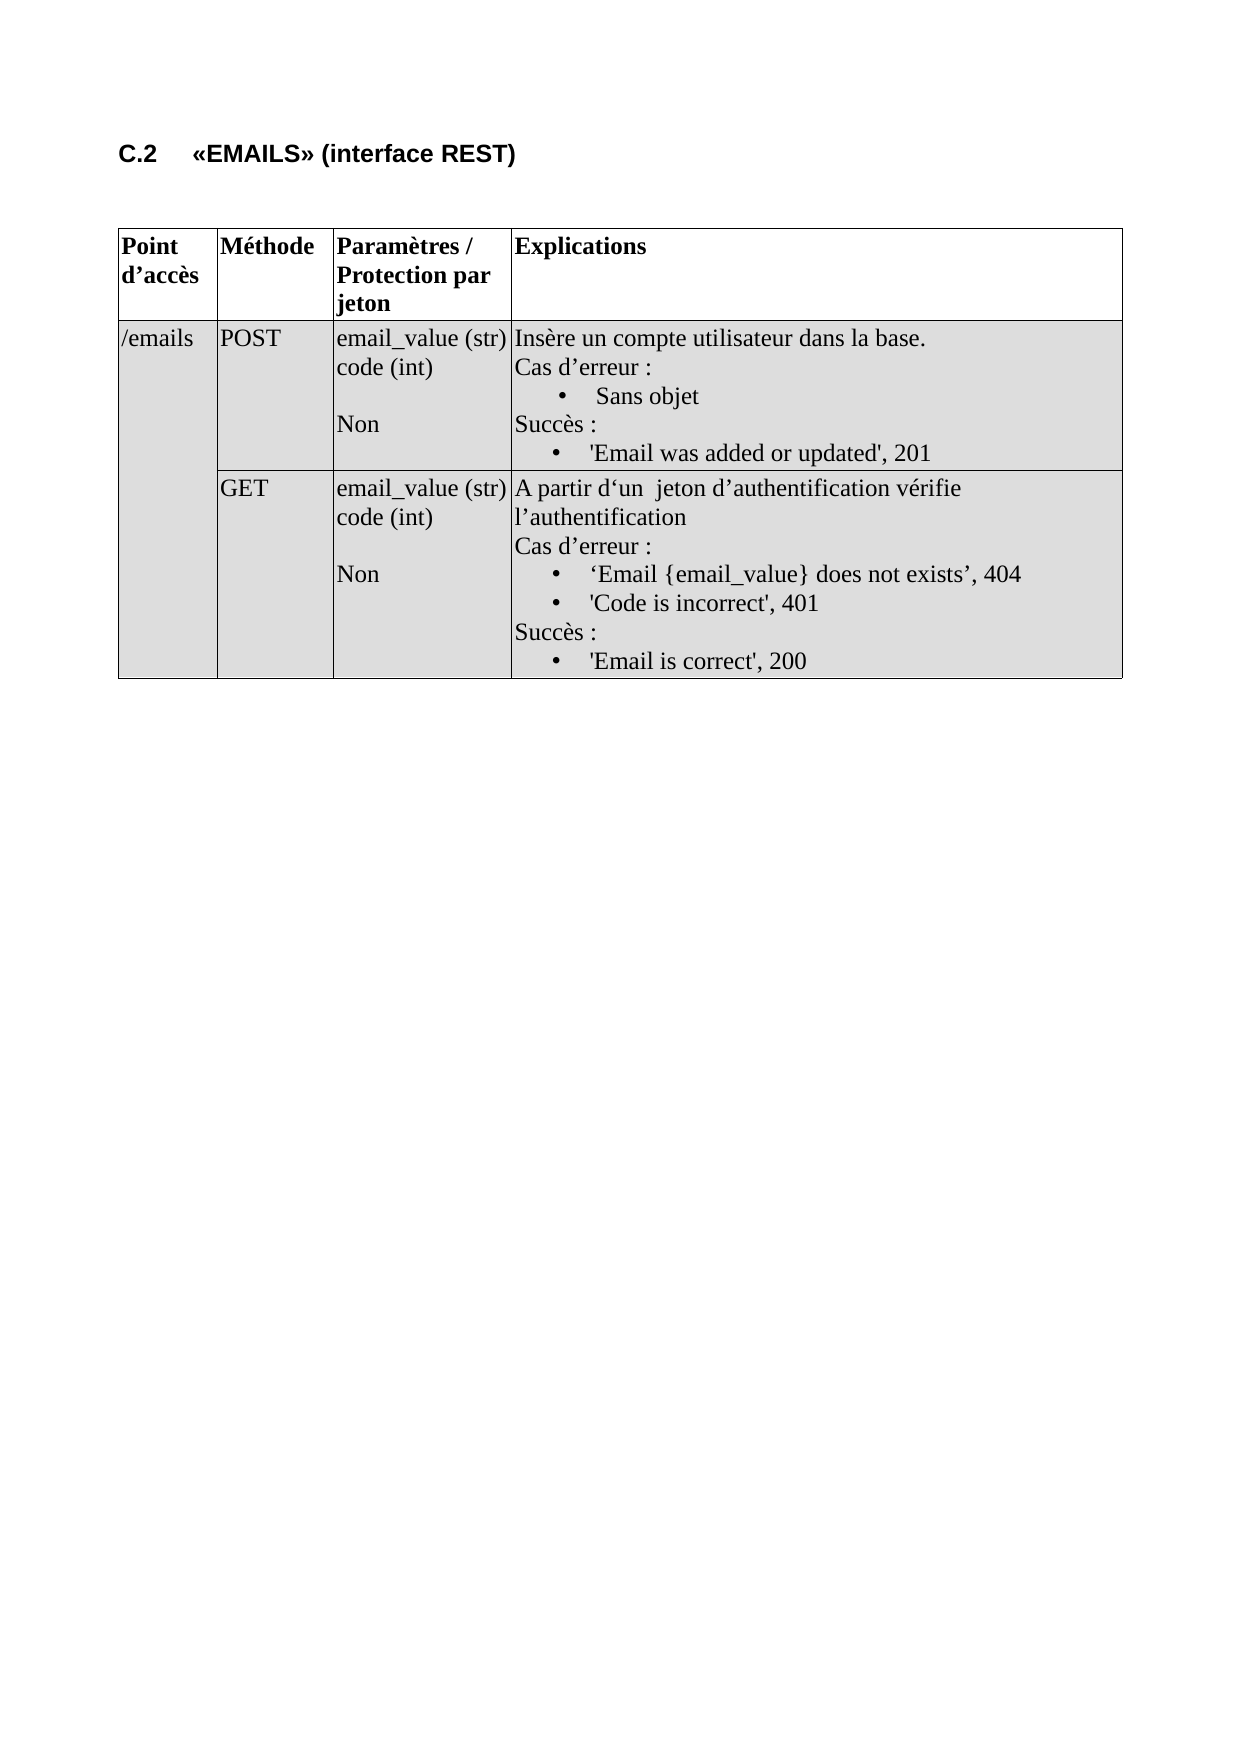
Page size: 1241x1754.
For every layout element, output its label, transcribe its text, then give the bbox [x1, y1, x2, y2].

table_cell /emails [119, 321, 217, 677]
table_header Méthode [218, 229, 333, 320]
table_cell email_value (str) code (int) Non [334, 471, 511, 677]
table_header Point d’accès [119, 229, 217, 320]
table_header Explications [512, 229, 1122, 320]
subtitle «EMAILS» (interface REST) [118, 139, 1122, 168]
table_cell email_value (str) code (int) Non [334, 321, 511, 470]
table_cell POST [218, 321, 333, 470]
table_cell GET [218, 471, 333, 677]
table_cell A partir d‘un jeton d’authentification vérifie l’authentification Cas d’erreur : ‘Email {email_value} does not exists’, 404 'Code is incorrect', 401 Succès : 'Email is correct', 200 [512, 471, 1122, 677]
table_header Paramètres / Protection par jeton [334, 229, 511, 320]
table_cell Insère un compte utilisateur dans la base. Cas d’erreur : Sans objet Succès : 'Email was added or updated', 201 [512, 321, 1122, 470]
